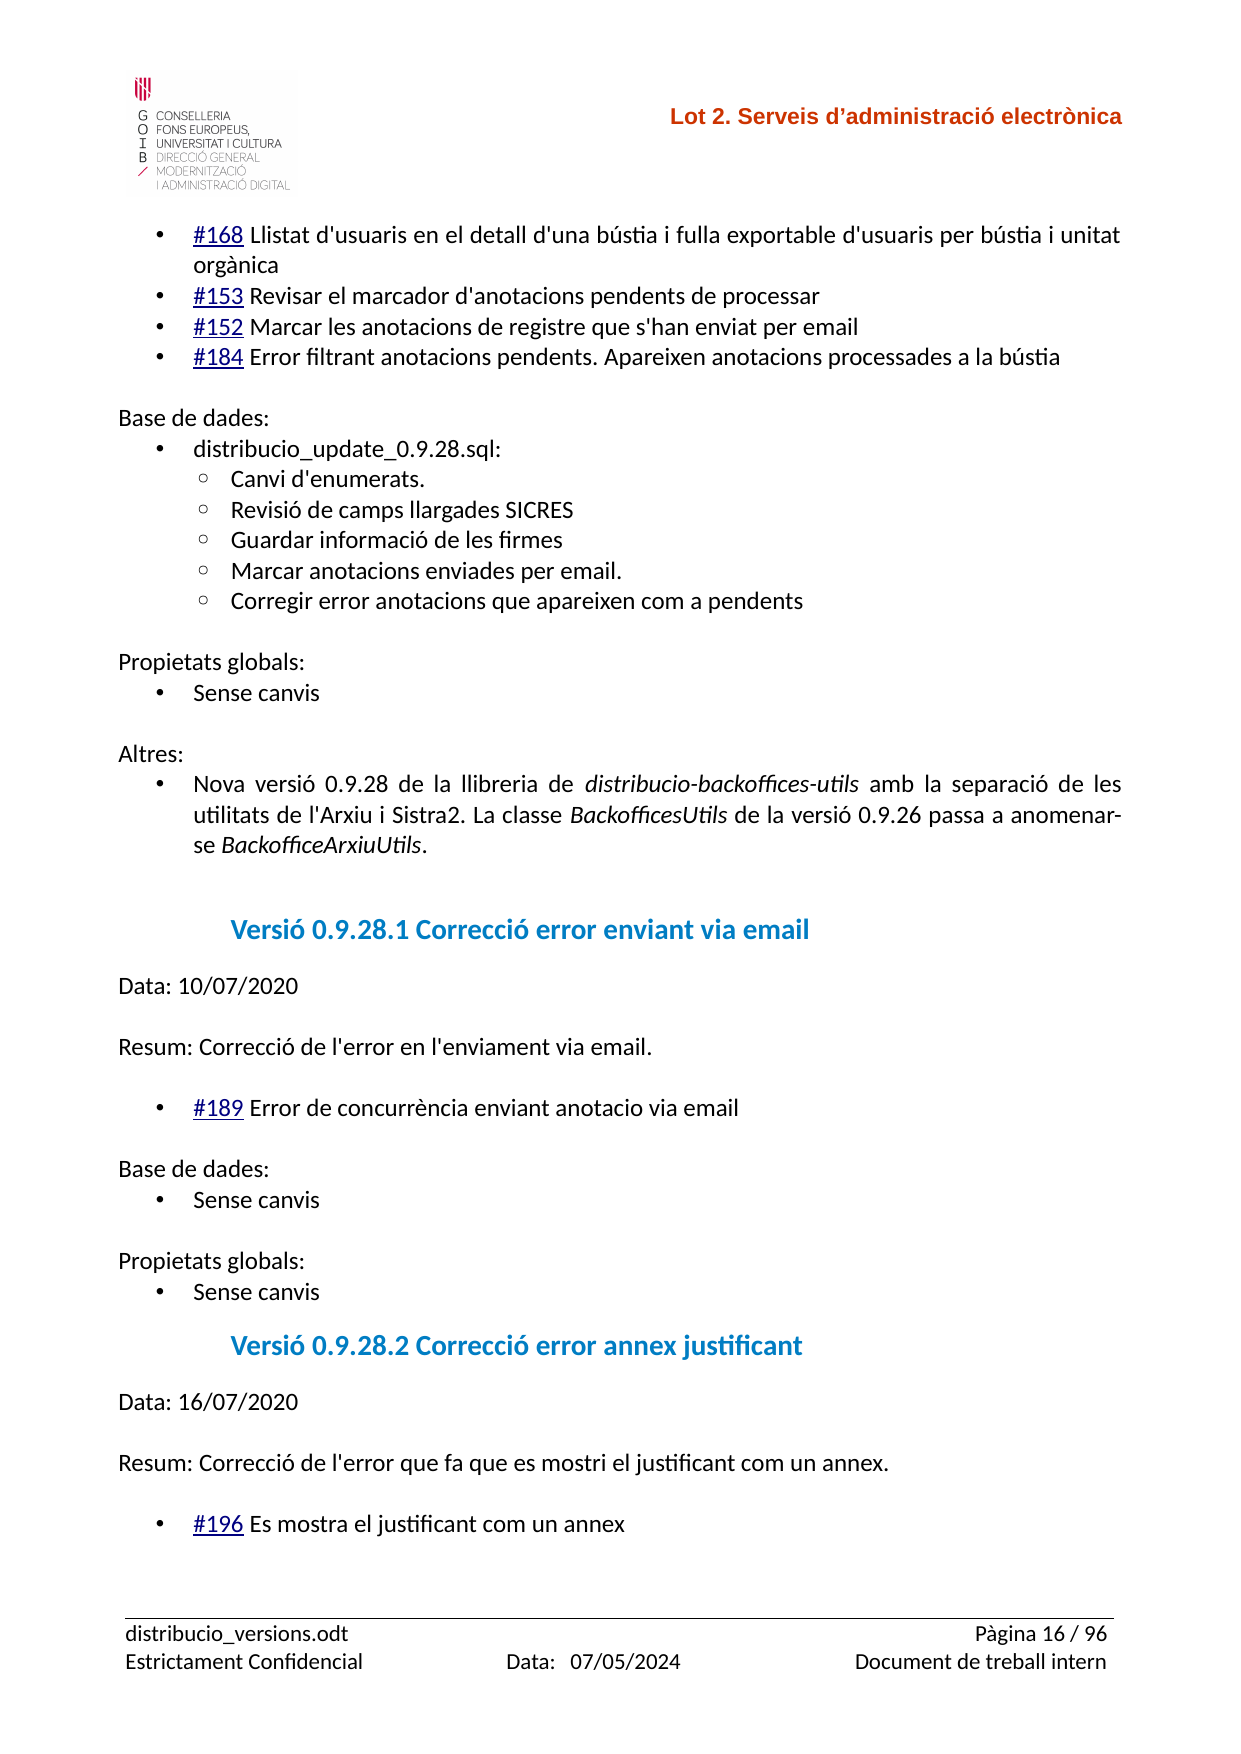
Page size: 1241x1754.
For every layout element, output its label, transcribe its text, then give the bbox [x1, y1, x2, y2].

list #152 Marcar les anotacions de registre que s'han enviat per email [156, 311, 1122, 341]
picture [126, 70, 299, 197]
list Marcar anotacions enviades per email. [193, 555, 1122, 585]
text Data: 10/07/2020 [118, 971, 1122, 1001]
list Revisió de camps llargades SICRES [193, 494, 1122, 524]
list Sense canvis [156, 677, 1122, 707]
list Guardar informació de les firmes [193, 524, 1122, 555]
text Altres: [118, 738, 1122, 768]
list Sense canvis [156, 1276, 1122, 1306]
list Corregir error anotacions que apareixen com a pendents [193, 585, 1122, 616]
text Resum: Correcció de l'error que fa que es mostri el justificant com un annex. [118, 1447, 1122, 1478]
list Nova versió 0.9.28 de la llibreria de distribucio-backoffices-utils amb la separació de les utilitats de l'Arxiu i Sistra2. La classe BackofficesUtils de la versió 0.9.26 passa a anomenar-se BackofficeArxiuUtils. [156, 768, 1122, 860]
text Propietats globals: [118, 1245, 1122, 1276]
subtitle Versió 0.9.28.2 Correcció error annex justificant [153, 1327, 1122, 1362]
text Resum: Correcció de l'error en l'enviament via email. [118, 1032, 1122, 1062]
list distribucio_update_0.9.28.sql: [156, 433, 1122, 463]
list Sense canvis [156, 1184, 1122, 1215]
list Canvi d'enumerats. [193, 463, 1122, 494]
list #196 Es mostra el justificant com un annex [156, 1508, 1122, 1539]
list #184 Error filtrant anotacions pendents. Apareixen anotacions processades a la bústia [156, 341, 1122, 372]
text Propietats globals: [118, 646, 1122, 677]
list #153 Revisar el marcador d'anotacions pendents de processar [156, 280, 1122, 311]
text Base de dades: [118, 402, 1122, 433]
subtitle Versió 0.9.28.1 Correcció error enviant via email [153, 911, 1122, 947]
text Base de dades: [118, 1154, 1122, 1184]
list #168 Llistat d'usuaris en el detall d'una bústia i fulla exportable d'usuaris per bústia i unitat orgànica [156, 219, 1122, 280]
list #189 Error de concurrència enviant anotacio via email [156, 1093, 1122, 1123]
text Data: 16/07/2020 [118, 1386, 1122, 1417]
